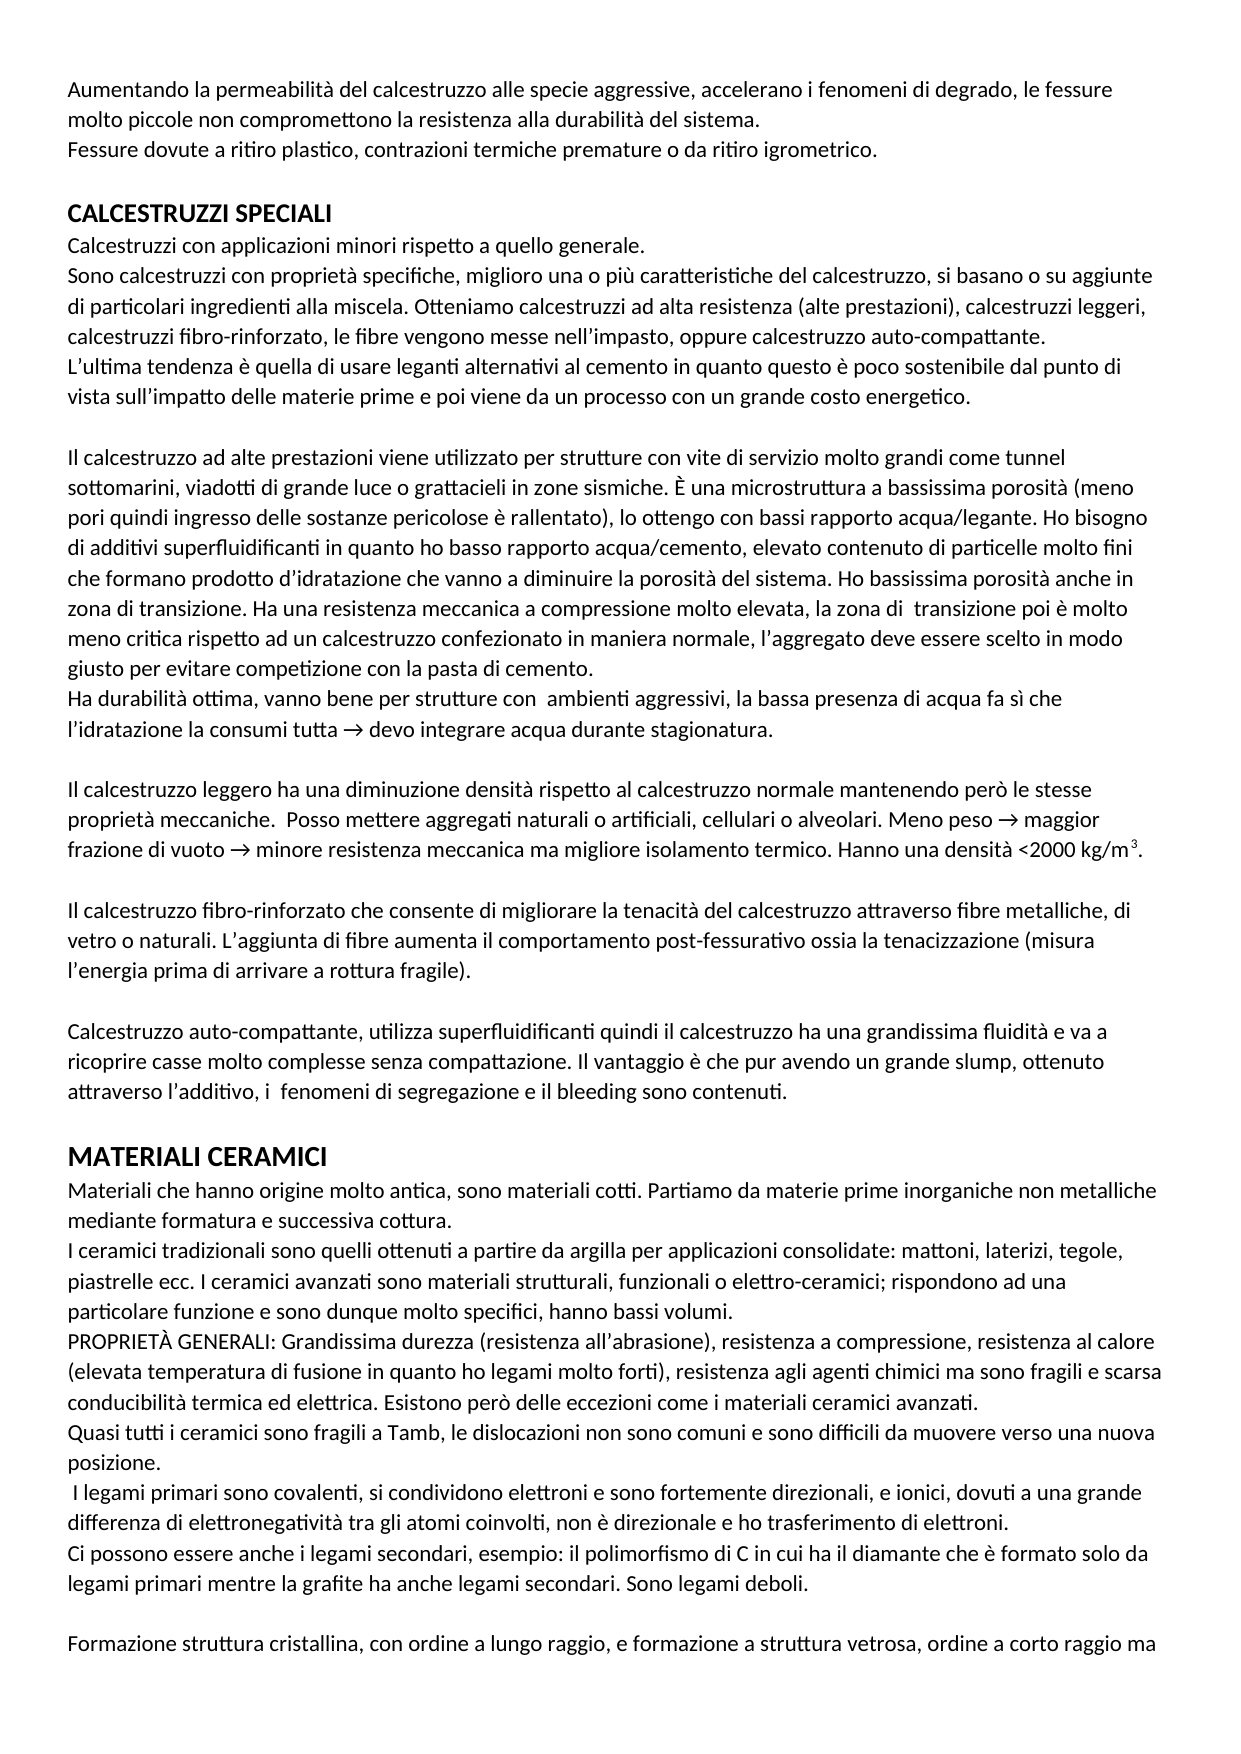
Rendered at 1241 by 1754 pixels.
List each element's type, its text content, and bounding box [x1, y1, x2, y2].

text Aumentando la permeabilità del calcestruzzo alle specie aggressive, accelerano i fenomeni di degrado, le fessure molto piccole non compromettono la resistenza alla durabilità del sistema. Fessure dovute a ritiro plastico, contrazioni termiche premature o da ritiro igrometrico. CALCESTRUZZI SPECIALI Calcestruzzi con applicazioni minori rispetto a quello generale. Sono calcestruzzi con proprietà specifiche, miglioro una o più caratteristiche del calcestruzzo, si basano o su aggiunte di particolari ingredienti alla miscela. Otteniamo calcestruzzi ad alta resistenza (alte prestazioni), calcestruzzi leggeri, calcestruzzi fibro-rinforzato, le fibre vengono messe nell’impasto, oppure calcestruzzo auto-compattante. L’ultima tendenza è quella di usare leganti alternativi al cemento in quanto questo è poco sostenibile dal punto di vista sull’impatto delle materie prime e poi viene da un processo con un grande costo energetico. Il calcestruzzo ad alte prestazioni viene utilizzato per strutture con vite di servizio molto grandi come tunnel sottomarini, viadotti di grande luce o grattacieli in zone sismiche. È una microstruttura a bassissima porosità (meno pori quindi ingresso delle sostanze pericolose è rallentato), lo ottengo con bassi rapporto acqua/legante. Ho bisogno di additivi superfluidificanti in quanto ho basso rapporto acqua/cemento, elevato contenuto di particelle molto fini che formano prodotto d’idratazione che vanno a diminuire la porosità del sistema. Ho bassissima porosità anche in zona di transizione. Ha una resistenza meccanica a compressione molto elevata, la zona di transizione poi è molto meno critica rispetto ad un calcestruzzo confezionato in maniera normale, l’aggregato deve essere scelto in modo giusto per evitare competizione con la pasta di cemento. Ha durabilità ottima, vanno bene per strutture con ambienti aggressivi, la bassa presenza di acqua fa sì che l’idratazione la consumi tutta → devo integrare acqua durante stagionatura. Il calcestruzzo leggero ha una diminuzione densità rispetto al calcestruzzo normale mantenendo però le stesse proprietà meccaniche. Posso mettere aggregati naturali o artificiali, cellulari o alveolari. Meno peso → maggior frazione di vuoto → minore resistenza meccanica ma migliore isolamento termico. Hanno una densità <2000 kg/m3. Il calcestruzzo fibro-rinforzato che consente di migliorare la tenacità del calcestruzzo attraverso fibre metalliche, di vetro o naturali. L’aggiunta di fibre aumenta il comportamento post-fessurativo ossia la tenacizzazione (misura l’energia prima di arrivare a rottura fragile). Calcestruzzo auto-compattante, utilizza superfluidificanti quindi il calcestruzzo ha una grandissima fluidità e va a ricoprire casse molto complesse senza compattazione. Il vantaggio è che pur avendo un grande slump, ottenuto attraverso l’additivo, i fenomeni di segregazione e il bleeding sono contenuti. MATERIALI CERAMICI Materiali che hanno origine molto antica, sono materiali cotti. Partiamo da materie prime inorganiche non metalliche mediante formatura e successiva cottura. I ceramici tradizionali sono quelli ottenuti a partire da argilla per applicazioni consolidate: mattoni, laterizi, tegole, piastrelle ecc. I ceramici avanzati sono materiali strutturali, funzionali o elettro-ceramici; rispondono ad una particolare funzione e sono dunque molto specifici, hanno bassi volumi. PROPRIETÀ GENERALI: Grandissima durezza (resistenza all’abrasione), resistenza a compressione, resistenza al calore (elevata temperatura di fusione in quanto ho legami molto forti), resistenza agli agenti chimici ma sono fragili e scarsa conducibilità termica ed elettrica. Esistono però delle eccezioni come i materiali ceramici avanzati. Quasi tutti i ceramici sono fragili a Tamb, le dislocazioni non sono comuni e sono difficili da muovere verso una nuova posizione. I legami primari sono covalenti, si condividono elettroni e sono fortemente direzionali, e ionici, dovuti a una grande differenza di elettronegatività tra gli atomi coinvolti, non è direzionale e ho trasferimento di elettroni. Ci possono essere anche i legami secondari, esempio: il polimorfismo di C in cui ha il diamante che è formato solo da legami primari mentre la grafite ha anche legami secondari. Sono legami deboli. Formazione struttura cristallina, con ordine a lungo raggio, e formazione a struttura vetrosa, ordine a corto raggio ma [67, 75, 1165, 1657]
